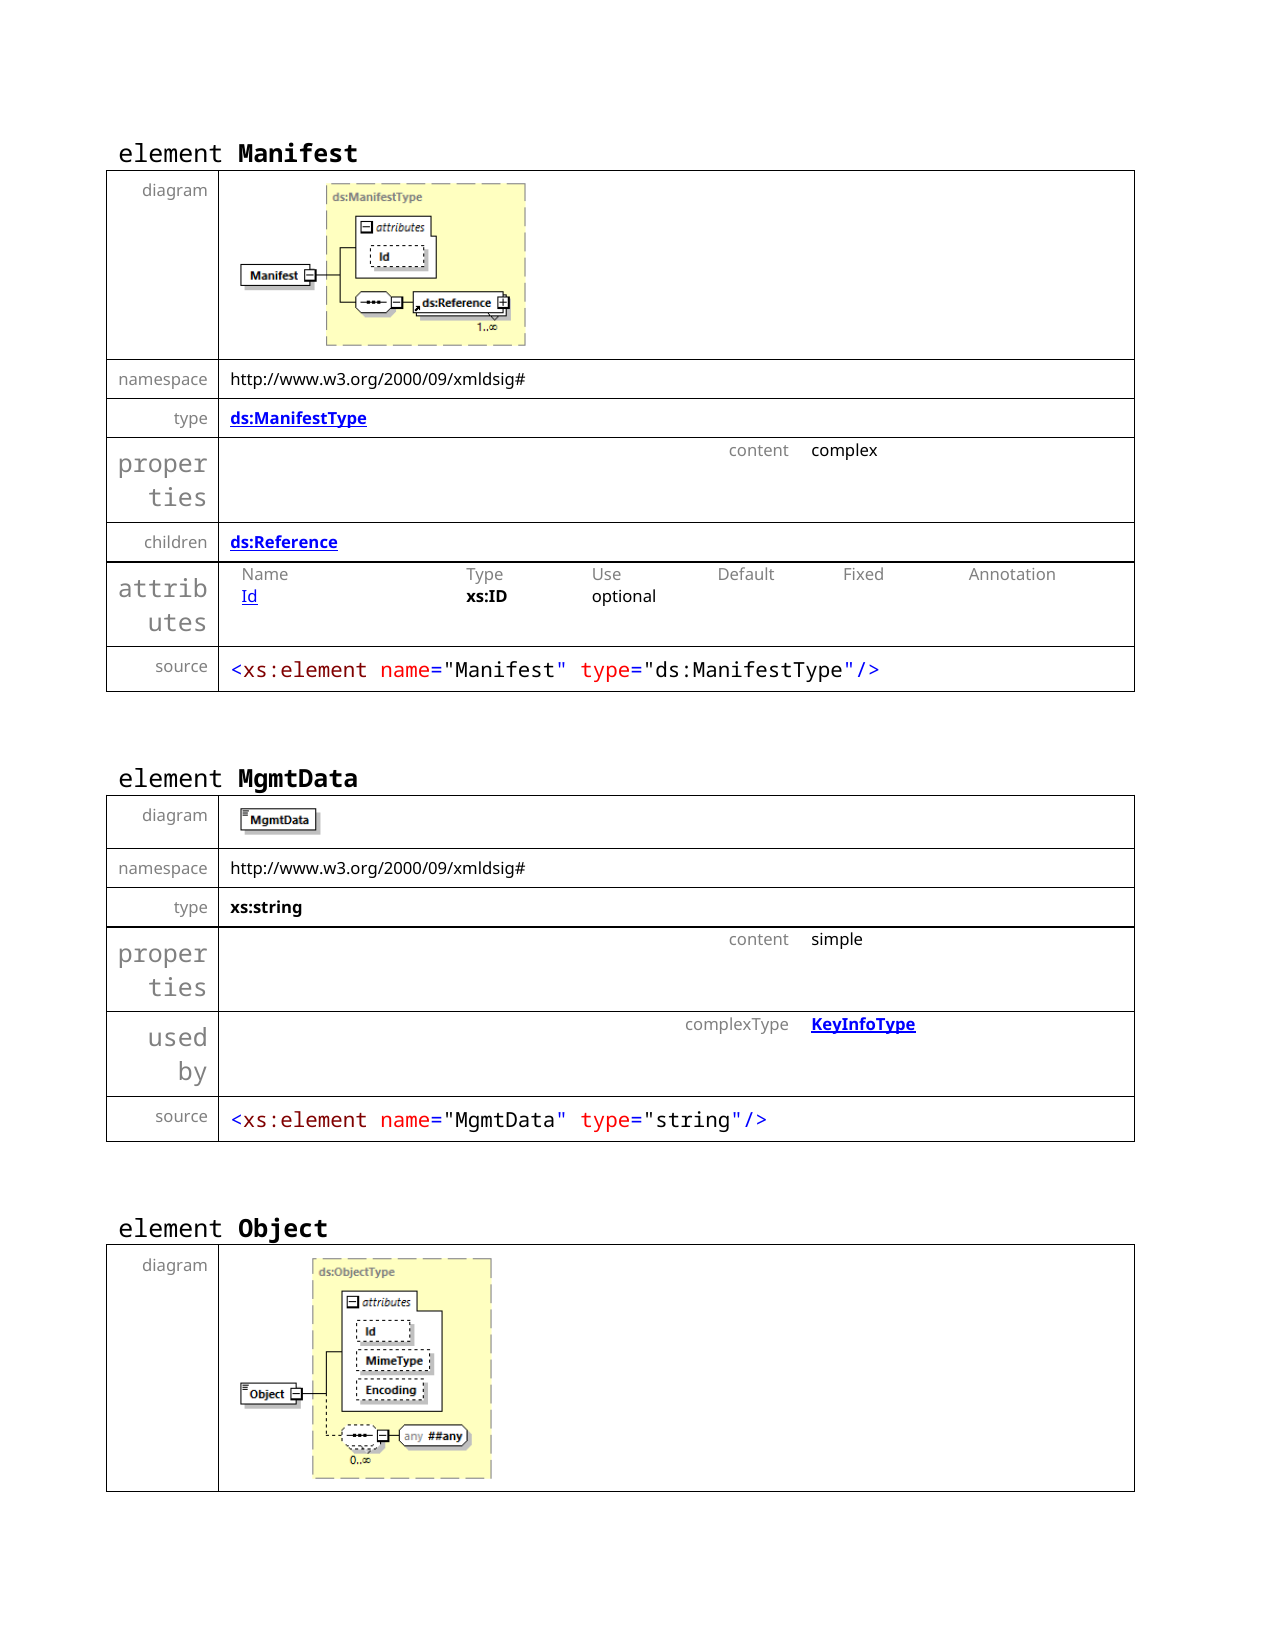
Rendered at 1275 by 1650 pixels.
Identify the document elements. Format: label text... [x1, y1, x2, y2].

table_cell [957, 585, 1114, 608]
table_cell <xs:element name="Manifest" type="ds:ManifestType"/> [219, 647, 1134, 691]
table_header [219, 1245, 1134, 1491]
table_cell http://www.w3.org/2000/09/xmldsig# [219, 849, 1134, 887]
table_cell ds:Reference [219, 523, 1134, 561]
table_header Annotation [957, 563, 1114, 585]
table_header [219, 796, 1134, 848]
table_cell type [107, 399, 218, 437]
table_cell used by [107, 1012, 218, 1096]
table_header Name [230, 563, 455, 585]
table_cell http://www.w3.org/2000/09/xmldsig# [219, 360, 1134, 398]
table_header diagram [107, 171, 218, 358]
table_cell optional [580, 585, 706, 608]
table_header complexType [230, 1012, 800, 1035]
table_header Type [455, 563, 580, 585]
table_header content [230, 928, 800, 950]
table_header diagram [107, 1245, 218, 1491]
table_cell ds:ManifestType [219, 399, 1134, 437]
table_cell namespace [107, 849, 218, 887]
table_cell <xs:element name="MgmtData" type="string"/> [219, 1097, 1134, 1141]
table_header Default [706, 563, 832, 585]
table_cell type [107, 888, 218, 926]
text element MgmtData [118, 760, 1157, 794]
table_cell [219, 1012, 1134, 1096]
table_cell Id [230, 585, 455, 608]
table_cell namespace [107, 360, 218, 398]
table_cell [706, 585, 832, 608]
table_cell [219, 563, 1134, 646]
table_cell [832, 585, 957, 608]
table_header Use [580, 563, 706, 585]
table_cell children [107, 523, 218, 561]
picture [230, 803, 330, 840]
table_cell source [107, 1097, 218, 1141]
text element Manifest [118, 136, 1157, 170]
table_header KeyInfoType [800, 1012, 1134, 1035]
table_cell properties [107, 438, 218, 522]
table_cell source [107, 647, 218, 691]
table_cell attributes [107, 563, 218, 646]
table_cell xs:ID [455, 585, 580, 608]
picture [230, 1253, 502, 1484]
table_header simple [800, 928, 1134, 950]
table_cell [219, 438, 1134, 522]
table_header content [230, 438, 800, 461]
picture [230, 178, 536, 351]
table_cell [219, 928, 1134, 1011]
table_header diagram [107, 796, 218, 848]
text element Object [118, 1210, 1157, 1244]
table_cell xs:string [219, 888, 1134, 926]
table_header [219, 171, 1134, 358]
table_header complex [800, 438, 1134, 461]
table_cell properties [107, 928, 218, 1011]
table_header Fixed [832, 563, 957, 585]
